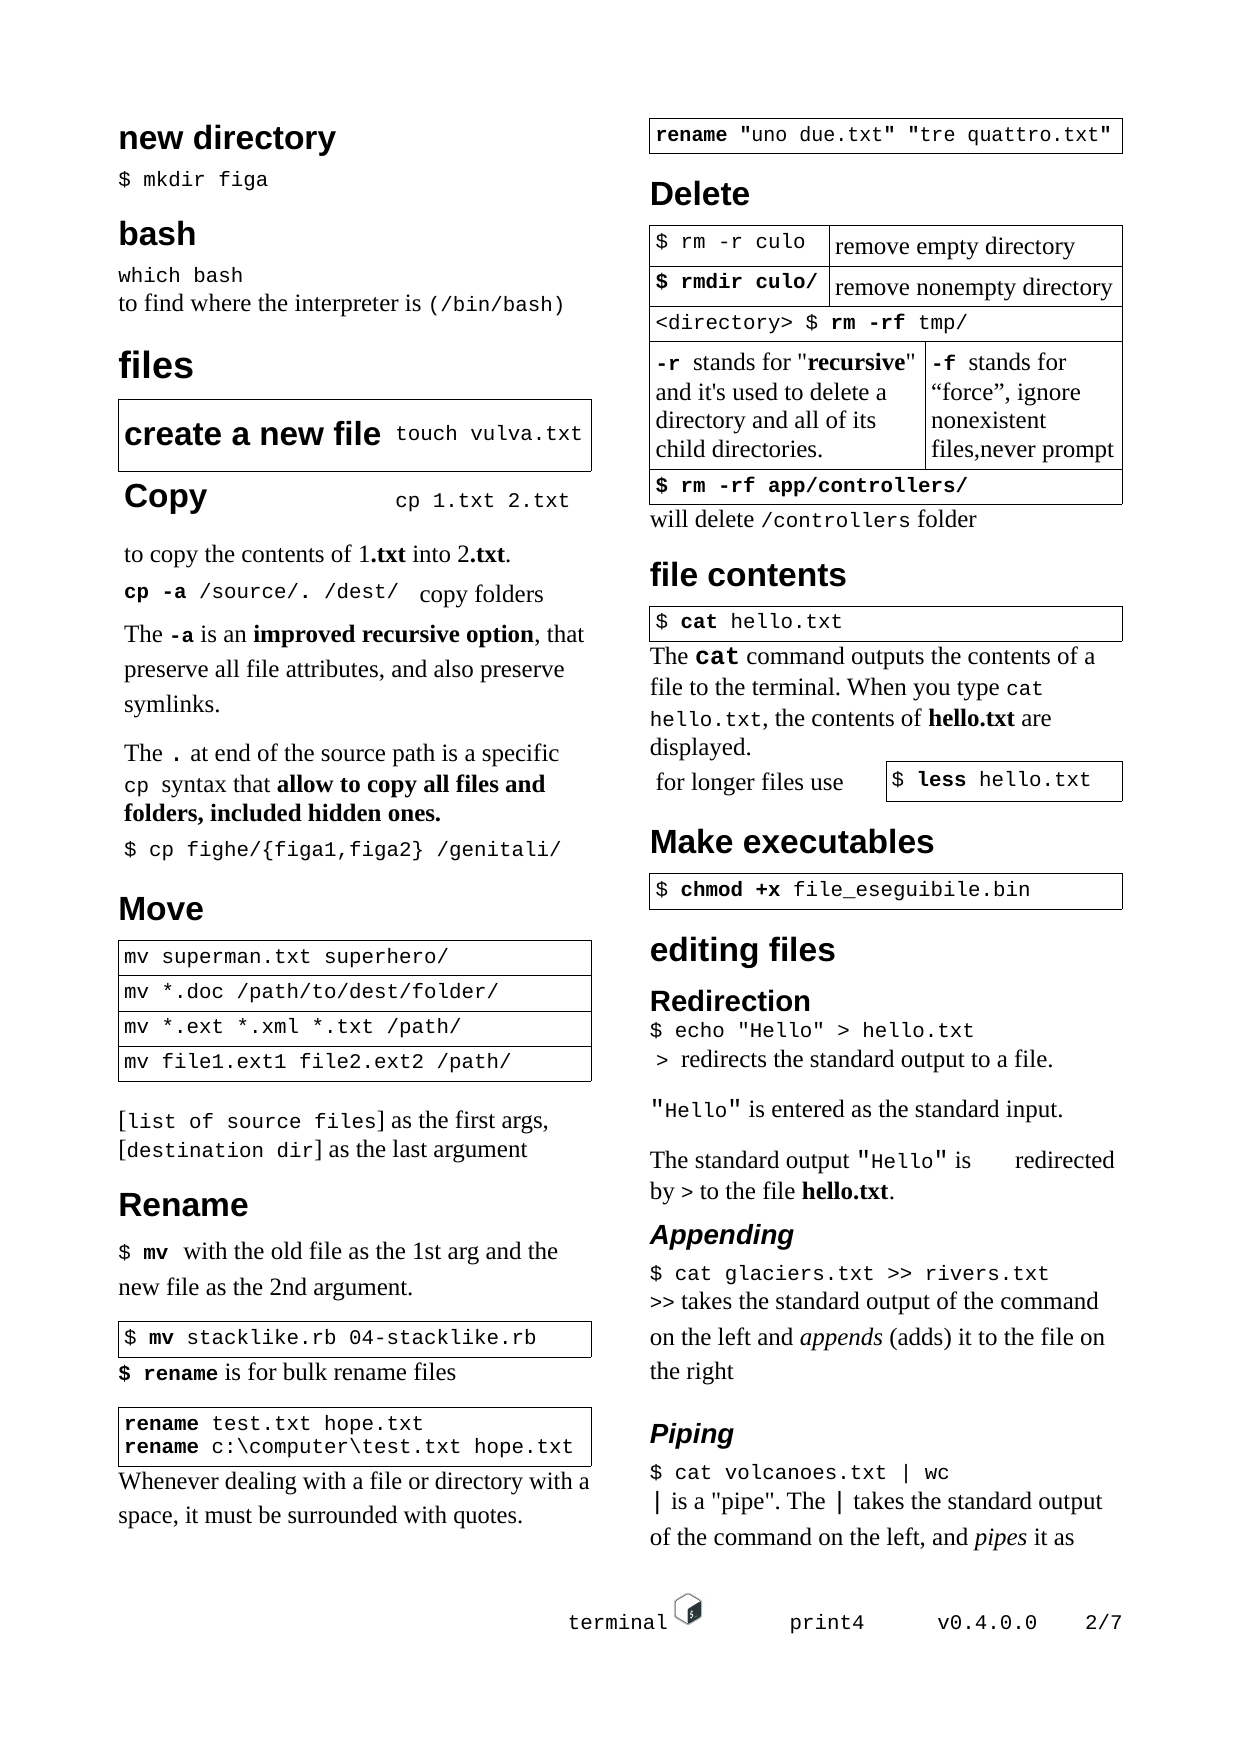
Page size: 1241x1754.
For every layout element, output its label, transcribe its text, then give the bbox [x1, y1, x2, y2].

table_header -r stands for "recursive" and it's used to delete a directory and all of its child directories. [650, 342, 925, 469]
subtitle editing files [649, 929, 1122, 968]
text > redirects the standard output to a file. [649, 1044, 1122, 1073]
subtitle Appending [649, 1218, 1122, 1250]
table_cell remove nonempty directory [830, 267, 1122, 306]
table_header $ rm -r culo [650, 226, 829, 266]
text | is a "pipe". The | takes the standard output of the command on the left, and pipes it as [649, 1486, 1122, 1551]
text $ echo "Hello" > hello.txt [649, 1020, 1122, 1044]
table_cell The -a is an improved recursive option, that preserve all file attributes, and also preserve symlinks. The . at end of the source path is a specific cp syntax that allow to copy all files and folders, included hidden ones. [118, 614, 591, 833]
subtitle bash [118, 214, 591, 252]
text >> takes the standard output of the command on the left and appends (adds) it to the file on the right [649, 1286, 1122, 1385]
table_cell $ rm -rf app/controllers/ [650, 470, 1122, 504]
text $ cat volcanoes.txt | wc [649, 1462, 1122, 1486]
text The standard output "Hello" is redirected by > to the file hello.txt. [649, 1145, 1122, 1206]
table_header -f stands for “force”, ignore nonexistent files,never prompt [926, 342, 1122, 469]
table_header mv superman.txt superhero/ [119, 941, 591, 975]
text which bash [118, 265, 591, 288]
table_header remove empty directory [830, 226, 1122, 266]
subtitle Redirection [649, 983, 1122, 1017]
picture [667, 1588, 709, 1630]
text $ cat glaciers.txt >> rivers.txt [649, 1263, 1122, 1286]
table_cell $ cp fighe/{figa1,figa2} /genitali/ [118, 833, 591, 868]
table_cell to copy the contents of 1.txt into 2.txt. [118, 533, 591, 573]
table_cell mv *.ext *.xml *.txt /path/ [119, 1012, 591, 1046]
text to find where the interpreter is (/bin/bash) [118, 288, 591, 318]
table_header $ mv stacklike.rb 04-stacklike.rb [119, 1322, 591, 1357]
table_cell <directory> $ rm -rf tmp/ [650, 307, 1122, 341]
table_cell cp -a /source/. /dest/ [118, 573, 413, 613]
table_cell mv *.doc /path/to/dest/folder/ [119, 976, 591, 1011]
table_cell Copy [118, 472, 389, 533]
table_cell mv file1.ext1 file2.ext2 /path/ [119, 1047, 591, 1081]
table_header touch vulva.txt [390, 400, 591, 471]
subtitle file contents [649, 554, 1122, 593]
text $ mv with the old file as the 1st arg and the new file as the 2nd argument. [118, 1236, 591, 1301]
table_cell copy folders [414, 573, 591, 613]
table_cell cp 1.txt 2.txt [390, 472, 591, 533]
subtitle Piping [649, 1418, 1122, 1449]
table_cell $ rmdir culo/ [650, 267, 829, 306]
subtitle Move [118, 889, 591, 928]
table_header for longer files use [650, 761, 886, 801]
subtitle Make executables [649, 822, 1122, 861]
table_header $ cat hello.txt [650, 607, 1122, 641]
text "Hello" is entered as the standard input. [649, 1094, 1122, 1125]
table_header $ less hello.txt [887, 762, 1122, 801]
subtitle new directory [118, 118, 591, 157]
subtitle Rename [118, 1185, 591, 1223]
text will delete /controllers folder [649, 505, 1122, 534]
subtitle files [118, 343, 591, 387]
table_header rename "uno due.txt" "tre quattro.txt" [650, 119, 1122, 153]
subtitle Delete [649, 174, 1122, 213]
table_header create a new file [119, 400, 389, 471]
table_header rename test.txt hope.txt rename c:\computer\test.txt hope.txt [119, 1408, 591, 1466]
text $ rename is for bulk rename files [118, 1358, 591, 1386]
text Whenever dealing with a file or directory with a space, it must be surrounded with quotes. [118, 1467, 591, 1529]
text [list of source files] as the first args, [destination dir] as the last argument [118, 1105, 591, 1164]
table_header $ chmod +x file_eseguibile.bin [650, 874, 1122, 908]
text $ mkdir figa [118, 169, 591, 193]
text The cat command outputs the contents of a file to the terminal. When you type cat hello.txt, the contents of hello.txt are displayed. [649, 642, 1122, 761]
